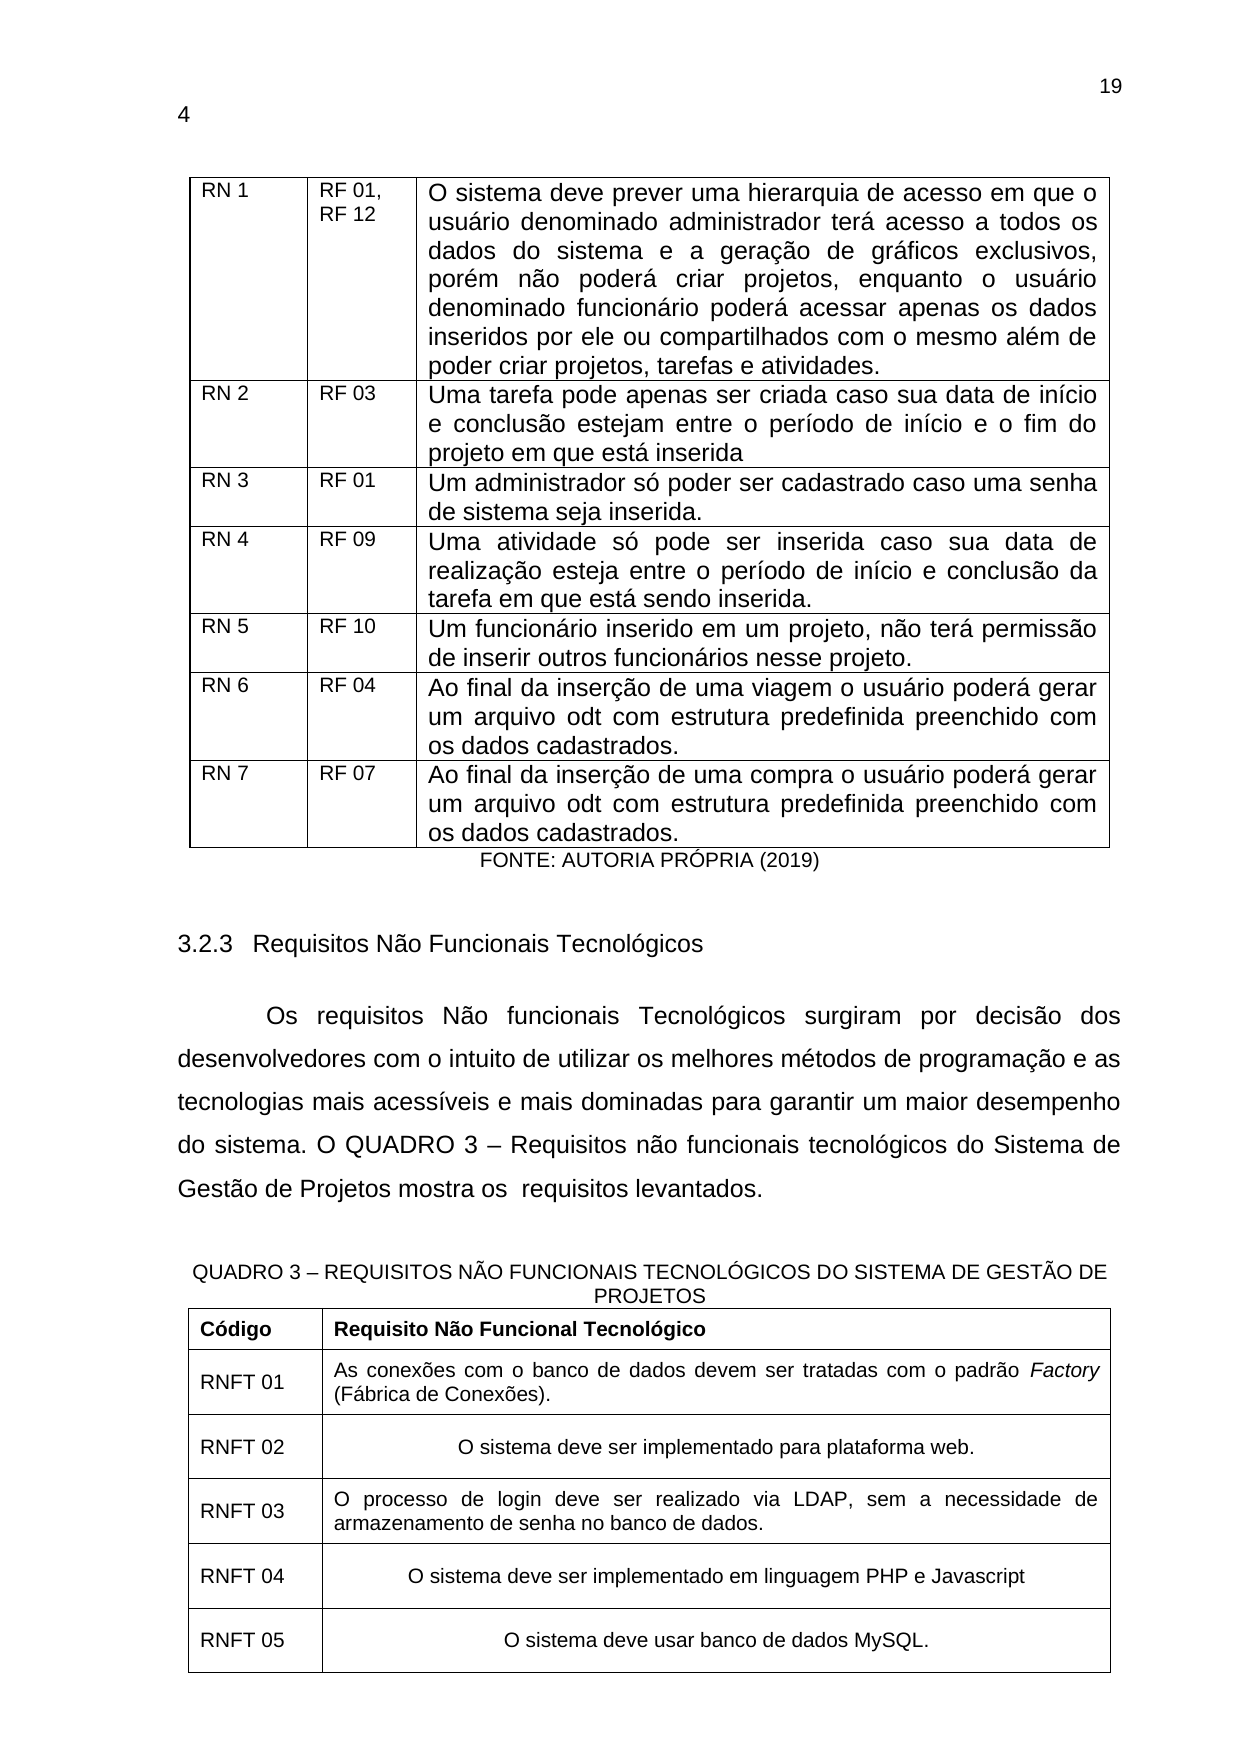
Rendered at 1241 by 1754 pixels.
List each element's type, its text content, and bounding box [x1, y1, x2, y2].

table_cell O sistema deve ser implementado em linguagem PHP e Javascript [323, 1544, 1110, 1607]
table_header Código [189, 1309, 322, 1349]
table_cell RF 09 [308, 527, 416, 613]
table_cell RN 5 [191, 614, 307, 672]
table_cell RF 04 [308, 673, 416, 759]
text Quadro 3 – Requisitos não funcionais tecnológicos do sistema de gestão de projetos [177, 1260, 1122, 1308]
table_header Requisito Não Funcional Tecnológico [323, 1309, 1110, 1349]
table_cell Um funcionário inserido em um projeto, não terá permissão de inserir outros funcionários nesse projeto. [417, 614, 1109, 672]
table_cell O sistema deve ser implementado para plataforma web. [323, 1415, 1110, 1478]
table_cell RNFT 02 [189, 1415, 322, 1478]
table_cell RNFT 03 [189, 1479, 322, 1543]
text Fonte: Autoria própria (2019) [177, 848, 1122, 872]
table_cell RNFT 01 [189, 1350, 322, 1414]
table_cell RF 07 [308, 761, 416, 847]
table_cell As conexões com o banco de dados devem ser tratadas com o padrão Factory (Fábrica de Conexões). [323, 1350, 1110, 1414]
table_cell RN 3 [191, 468, 307, 526]
table_cell RF 01, RF 12 [308, 178, 416, 379]
table_cell RF 10 [308, 614, 416, 672]
table_cell RF 01 [308, 468, 416, 526]
list Os requisitos Não funcionais Tecnológicos surgiram por decisão dos desenvolvedores com o intuito de utilizar os melhores métodos de programação e as tecnologias mais acessíveis e mais dominadas para garantir um maior desempenho do sistema. O QUADRO 3 – Requisitos não funcionais tecnológicos do Sistema de Gestão de Projetos mostra os requisitos levantados. [177, 1001, 1122, 1202]
table_cell Uma tarefa pode apenas ser criada caso sua data de início e conclusão estejam entre o período de início e o fim do projeto em que está inserida [417, 381, 1109, 467]
subtitle Requisitos Não Funcionais Tecnológicos [177, 929, 1122, 958]
table_cell RN 7 [191, 761, 307, 847]
table_cell Ao final da inserção de uma compra o usuário poderá gerar um arquivo odt com estrutura predefinida preenchido com os dados cadastrados. [417, 761, 1109, 847]
table_cell RNFT 05 [189, 1609, 322, 1672]
table_cell RN 4 [191, 527, 307, 613]
table_cell O sistema deve prever uma hierarquia de acesso em que o usuário denominado administrador terá acesso a todos os dados do sistema e a geração de gráficos exclusivos, porém não poderá criar projetos, enquanto o usuário denominado funcionário poderá acessar apenas os dados inseridos por ele ou compartilhados com o mesmo além de poder criar projetos, tarefas e atividades. [417, 178, 1109, 379]
table_cell O sistema deve usar banco de dados MySQL. [323, 1609, 1110, 1672]
table_cell RN 1 [191, 178, 307, 379]
table_cell Uma atividade só pode ser inserida caso sua data de realização esteja entre o período de início e conclusão da tarefa em que está sendo inserida. [417, 527, 1109, 613]
table_cell RN 6 [191, 673, 307, 759]
table_cell RF 03 [308, 381, 416, 467]
table_cell O processo de login deve ser realizado via LDAP, sem a necessidade de armazenamento de senha no banco de dados. [323, 1479, 1110, 1543]
table_cell RN 2 [191, 381, 307, 467]
table_cell Ao final da inserção de uma viagem o usuário poderá gerar um arquivo odt com estrutura predefinida preenchido com os dados cadastrados. [417, 673, 1109, 759]
table_cell RNFT 04 [189, 1544, 322, 1607]
table_cell Um administrador só poder ser cadastrado caso uma senha de sistema seja inserida. [417, 468, 1109, 526]
